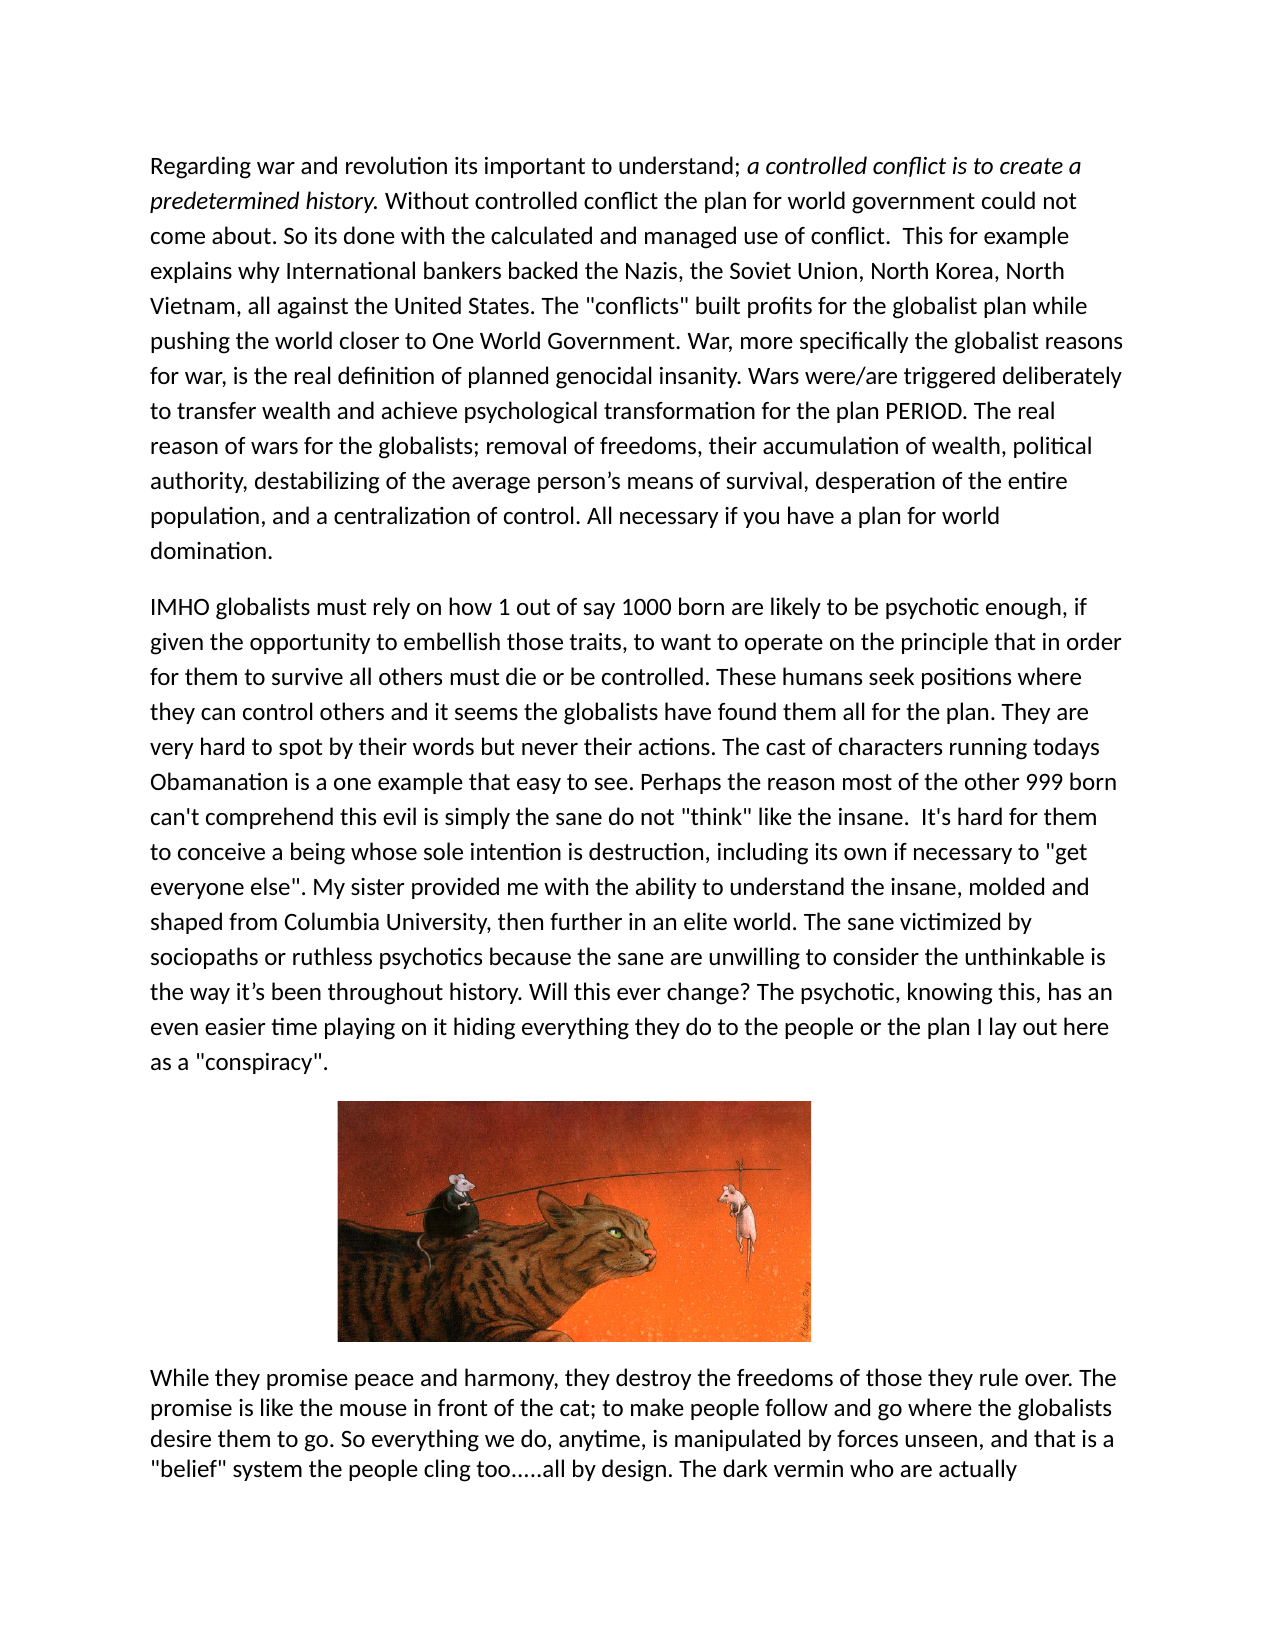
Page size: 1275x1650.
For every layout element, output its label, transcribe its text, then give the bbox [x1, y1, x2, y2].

text Regarding war and revolution its important to understand; a controlled conflict is to create a predetermined history. Without controlled conflict the plan for world government could not come about. So its done with the calculated and managed use of conflict. This for example explains why International bankers backed the Nazis, the Soviet Union, North Korea, North Vietnam, all against the United States. The "conflicts" built profits for the globalist plan while pushing the world closer to One World Government. War, more specifically the globalist reasons for war, is the real definition of planned genocidal insanity. Wars were/are triggered deliberately to transfer wealth and achieve psychological transformation for the plan PERIOD. The real reason of wars for the globalists; removal of freedoms, their accumulation of wealth, political authority, destabilizing of the average person’s means of survival, desperation of the entire population, and a centralization of control. All necessary if you have a plan for world domination. [150, 150, 1125, 566]
text IMHO globalists must rely on how 1 out of say 1000 born are likely to be psychotic enough, if given the opportunity to embellish those traits, to want to operate on the principle that in order for them to survive all others must die or be controlled. These humans seek positions where they can control others and it seems the globalists have found them all for the plan. They are very hard to spot by their words but never their actions. The cast of characters running todays Obamanation is a one example that easy to see. Perhaps the reason most of the other 999 born can't comprehend this evil is simply the sane do not "think" like the insane. It's hard for them to conceive a being whose sole intention is destruction, including its own if necessary to "get everyone else". My sister provided me with the ability to understand the insane, molded and shaped from Columbia University, then further in an elite world. The sane victimized by sociopaths or ruthless psychotics because the sane are unwilling to consider the unthinkable is the way it’s been throughout history. Will this ever change? The psychotic, knowing this, has an even easier time playing on it hiding everything they do to the people or the plan I lay out here as a "conspiracy". [150, 591, 1125, 1076]
text While they promise peace and harmony, they destroy the freedoms of those they rule over. The promise is like the mouse in front of the cat; to make people follow and go where the globalists desire them to go. So everything we do, anytime, is manipulated by forces unseen, and that is a "belief" system the people cling too.....all by design. The dark vermin who are actually [150, 1362, 1125, 1484]
picture [337, 1101, 812, 1342]
